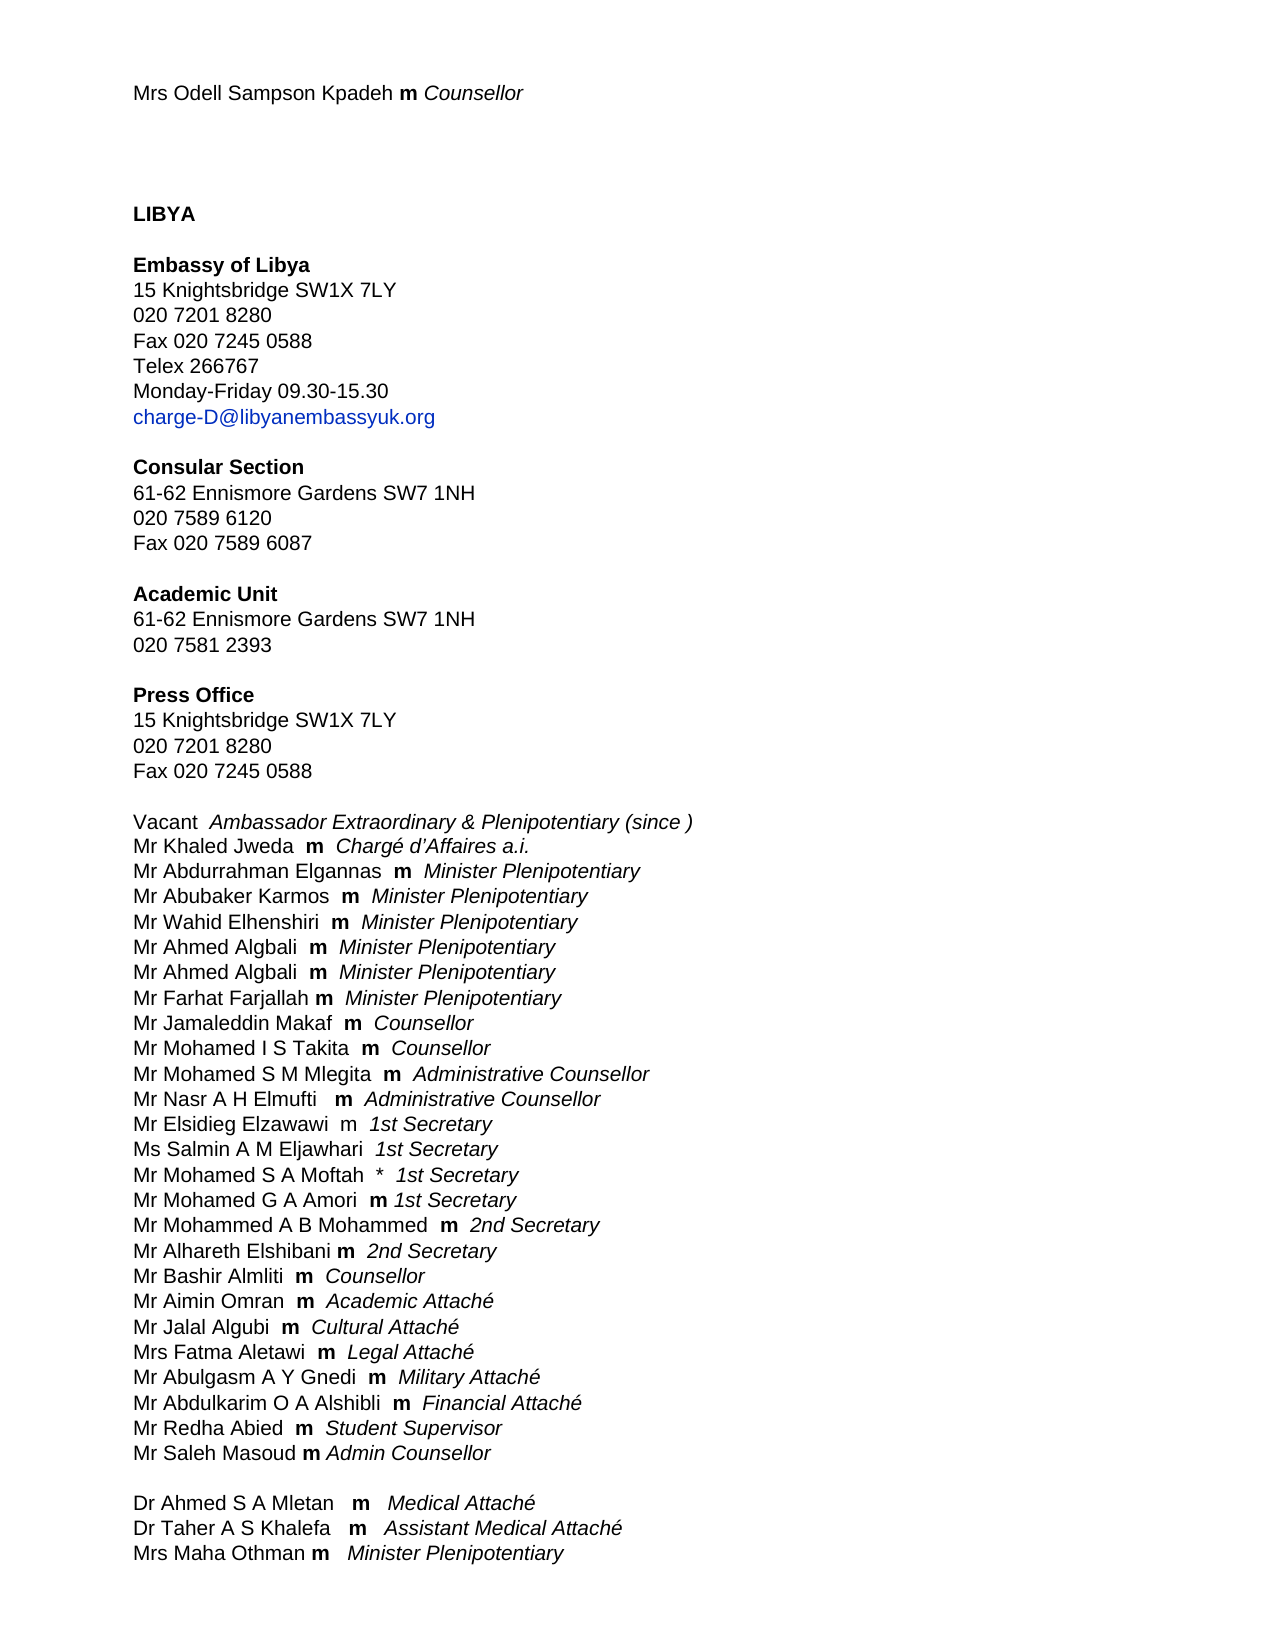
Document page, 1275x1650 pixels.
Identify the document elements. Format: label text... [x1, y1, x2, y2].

text Dr Ahmed S A Mletan m Medical Attaché [133, 1490, 1181, 1514]
text Mr Jalal Algubi m Cultural Attaché [133, 1314, 1181, 1338]
text 020 7201 8280 [133, 734, 1181, 758]
text Consular Section [133, 455, 1181, 479]
text Press Office [133, 683, 1181, 707]
text Mr Abulgasm A Y Gnedi m Military Attaché [133, 1365, 1181, 1389]
text Mr Khaled Jweda m Chargé d’Affaires a.i. [133, 833, 1181, 857]
text Dr Taher A S Khalefa m Assistant Medical Attaché [133, 1516, 1181, 1539]
text Mr Mohamed S A Moftah * 1st Secretary [133, 1163, 1181, 1187]
text Mr Farhat Farjallah m Minister Plenipotentiary [133, 985, 1181, 1009]
text Mr Jamaleddin Makaf m Counsellor [133, 1011, 1181, 1035]
text Academic Unit [133, 582, 1181, 606]
text charge-D@libyanembassyuk.org [133, 404, 1181, 428]
text Mr Mohamed I S Takita m Counsellor [133, 1036, 1181, 1060]
text 61-62 Ennismore Gardens SW7 1NH [133, 481, 1181, 504]
text Mrs Fatma Aletawi m Legal Attaché [133, 1340, 1181, 1364]
text 61-62 Ennismore Gardens SW7 1NH [133, 607, 1181, 631]
text Mr Wahid Elhenshiri m Minister Plenipotentiary [133, 909, 1181, 933]
text Mr Mohamed S M Mlegita m Administrative Counsellor [133, 1061, 1181, 1085]
text Mr Aimin Omran m Academic Attaché [133, 1289, 1181, 1313]
text Ms Salmin A M Eljawhari 1st Secretary [133, 1137, 1181, 1161]
text Mr Elsidieg Elzawawi m 1st Secretary [133, 1112, 1181, 1136]
text Mr Alhareth Elshibani m 2nd Secretary [133, 1238, 1181, 1262]
text Fax 020 7589 6087 [133, 531, 1181, 555]
text Mr Nasr A H Elmufti m Administrative Counsellor [133, 1087, 1181, 1111]
text Fax 020 7245 0588 [133, 329, 1181, 353]
text Vacant Ambassador Extraordinary & Plenipotentiary (since ) [133, 809, 1181, 833]
text Embassy of Libya [133, 253, 1181, 277]
text Fax 020 7245 0588 [133, 759, 1181, 783]
text Mr Mohammed A B Mohammed m 2nd Secretary [133, 1213, 1181, 1237]
text Mr Saleh Masoud m Admin Counsellor [133, 1441, 1181, 1465]
text Mr Ahmed Algbali m Minister Plenipotentiary [133, 935, 1181, 959]
text Mr Mohamed G A Amori m 1st Secretary [133, 1188, 1181, 1212]
text Mr Bashir Almliti m Counsellor [133, 1264, 1181, 1288]
text 15 Knightsbridge SW1X 7LY [133, 708, 1181, 732]
text Mr Redha Abied m Student Supervisor [133, 1416, 1181, 1440]
text LIBYA [133, 202, 1181, 226]
text Mrs Maha Othman m Minister Plenipotentiary [133, 1541, 1181, 1565]
text 15 Knightsbridge SW1X 7LY [133, 278, 1181, 302]
text Mrs Odell Sampson Kpadeh m Counsellor [133, 81, 1181, 105]
text Telex 266767 [133, 354, 1181, 378]
text 020 7201 8280 [133, 303, 1181, 327]
text 020 7581 2393 [133, 632, 1181, 656]
text Mr Abdulkarim O A Alshibli m Financial Attaché [133, 1390, 1181, 1414]
text 020 7589 6120 [133, 506, 1181, 530]
text Mr Ahmed Algbali m Minister Plenipotentiary [133, 960, 1181, 984]
text Mr Abdurrahman Elgannas m Minister Plenipotentiary [133, 859, 1181, 883]
text Mr Abubaker Karmos m Minister Plenipotentiary [133, 884, 1181, 908]
text Monday-Friday 09.30-15.30 [133, 379, 1181, 403]
